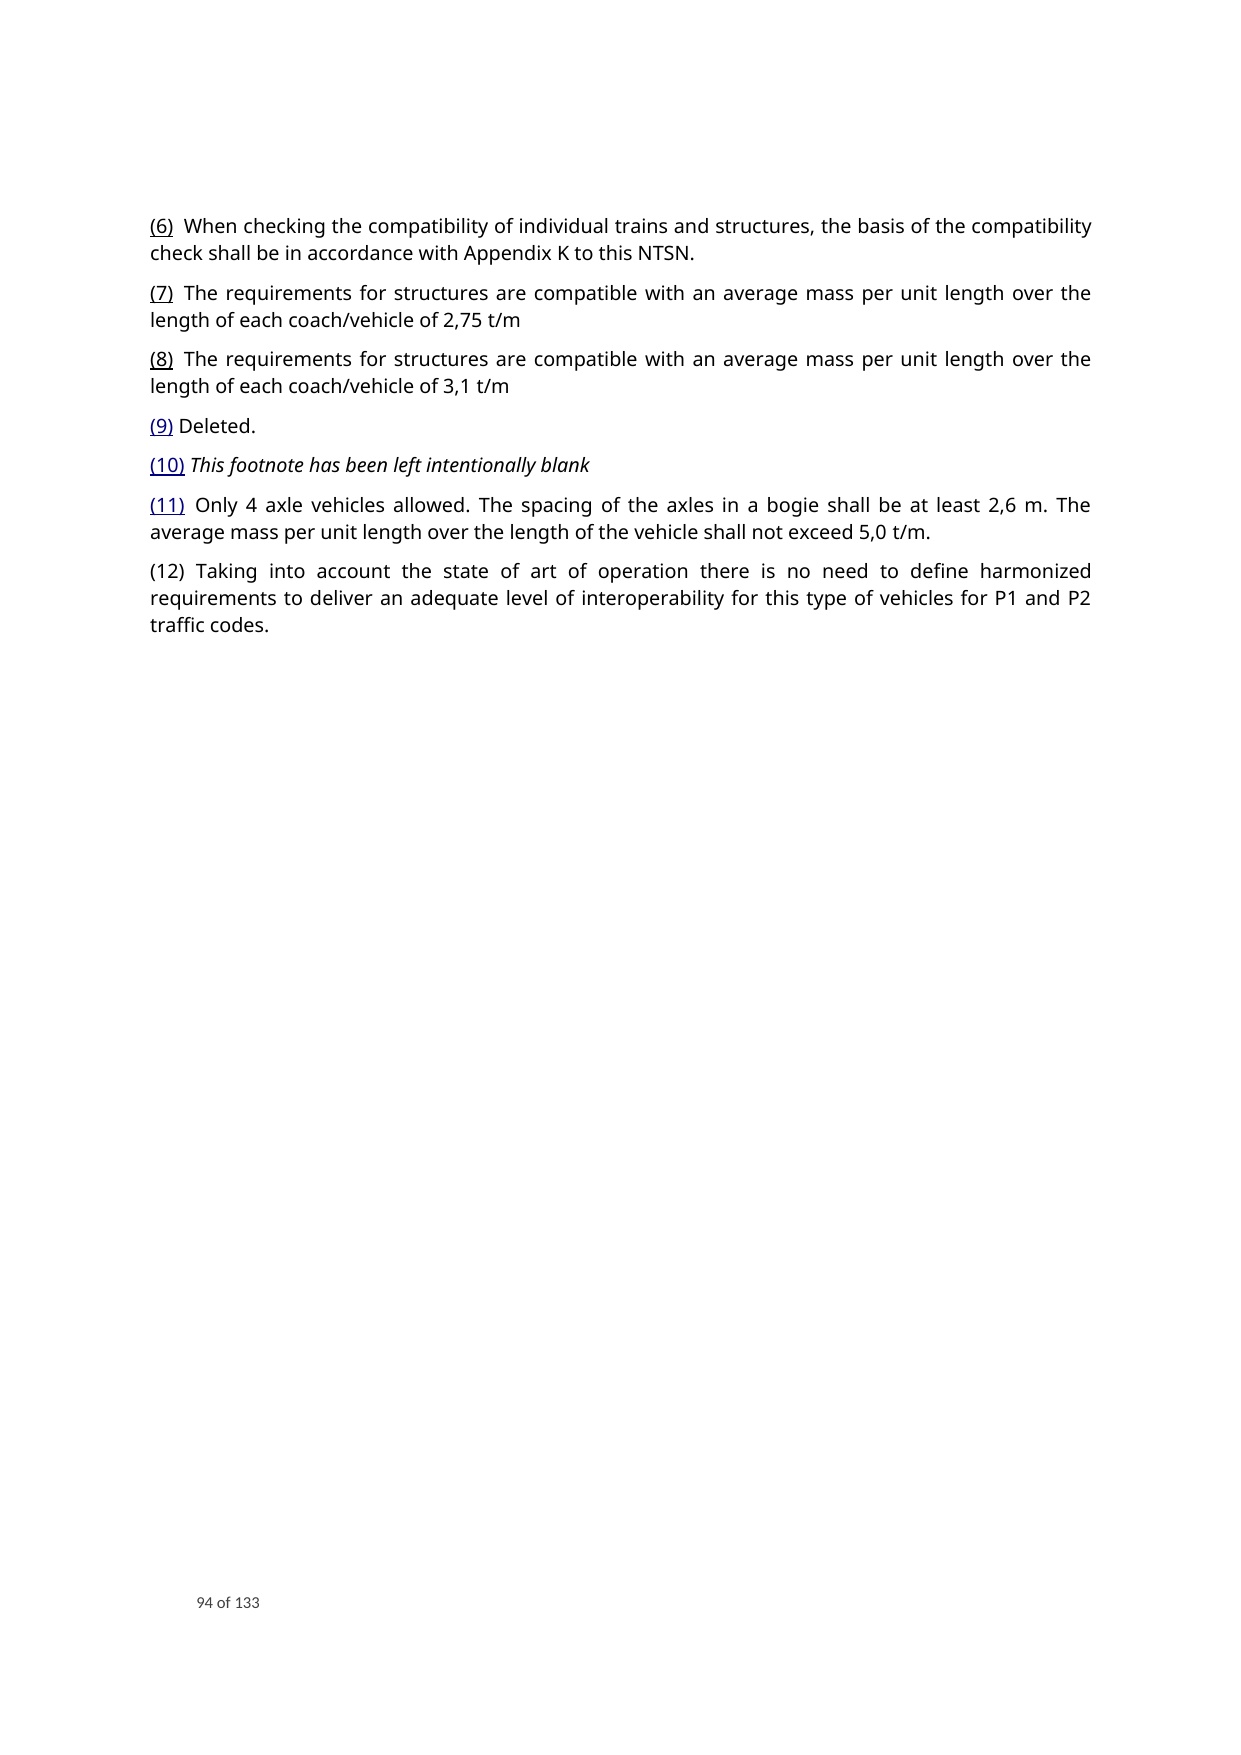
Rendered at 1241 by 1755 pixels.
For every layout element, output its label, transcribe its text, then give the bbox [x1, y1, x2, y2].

text (11) Only 4 axle vehicles allowed. The spacing of the axles in a bogie shall be at least 2,6 m. The average mass per unit length over the length of the vehicle shall not exceed 5,0 t/m. [150, 491, 1093, 545]
text (9) Deleted. [150, 412, 1093, 439]
text (10) This footnote has been left intentionally blank [150, 451, 1093, 478]
text (6) When checking the compatibility of individual trains and structures, the basis of the compatibility check shall be in accordance with Appendix K to this NTSN. [150, 213, 1093, 267]
text (8) The requirements for structures are compatible with an average mass per unit length over the length of each coach/vehicle of 3,1 t/m [150, 346, 1093, 399]
text (7) The requirements for structures are compatible with an average mass per unit length over the length of each coach/vehicle of 2,75 t/m [150, 279, 1093, 333]
text (12) Taking into account the state of art of operation there is no need to define harmonized requirements to deliver an adequate level of interoperability for this type of vehicles for P1 and P2 traffic codes. [150, 557, 1093, 638]
